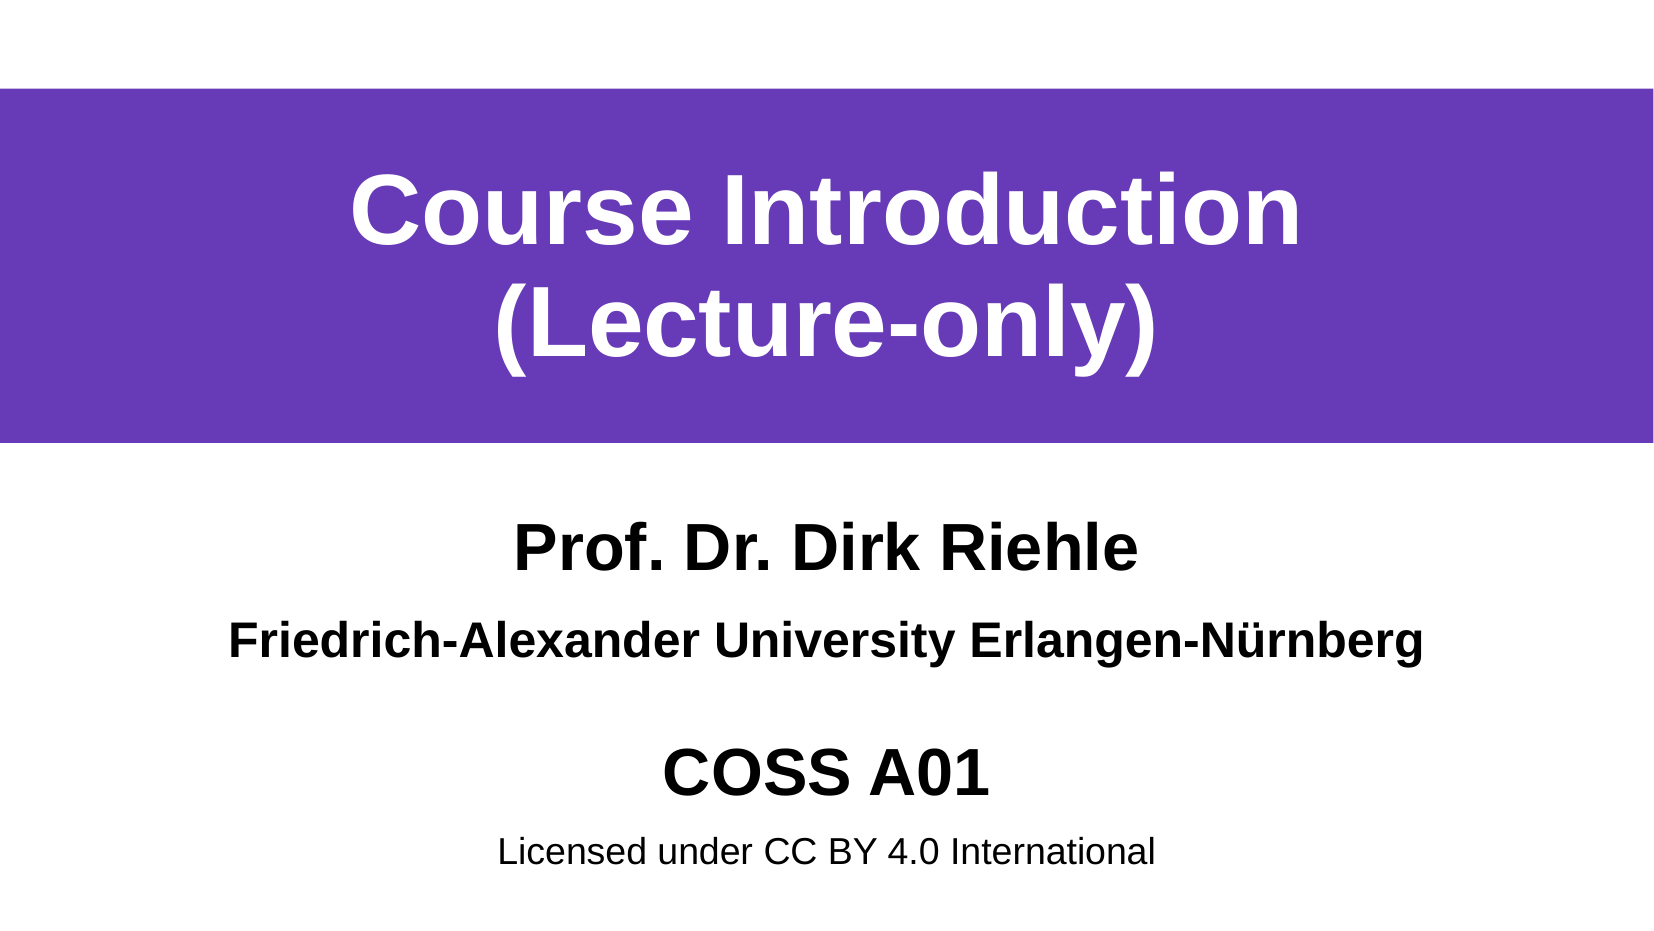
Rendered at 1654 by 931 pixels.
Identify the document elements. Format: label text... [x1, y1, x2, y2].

subtitle Prof. Dr. Dirk Riehle Friedrich-Alexander University Erlangen-Nürnberg COSS A01 Licensed under CC BY 4.0 International [29, 472, 1625, 886]
title Course Introduction (Lecture-only) [0, 88, 1654, 443]
